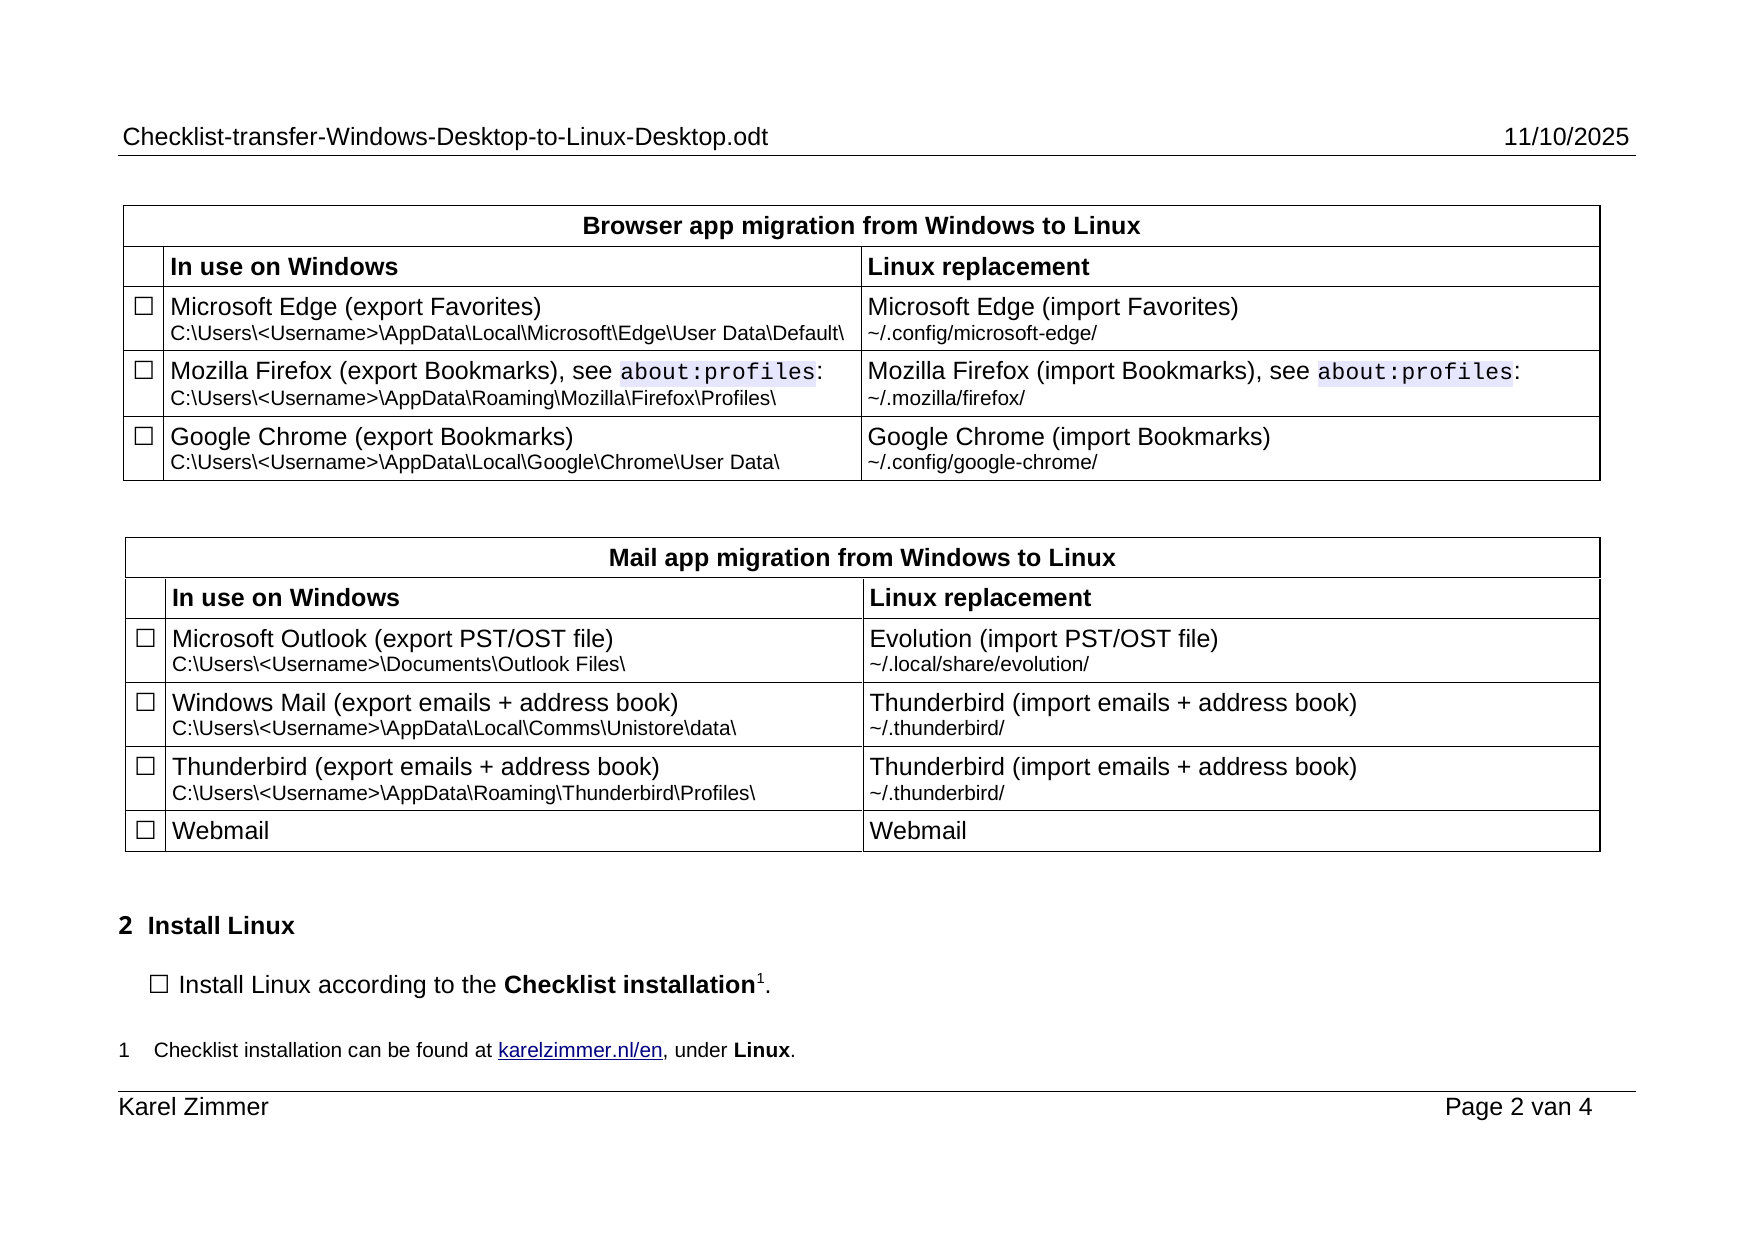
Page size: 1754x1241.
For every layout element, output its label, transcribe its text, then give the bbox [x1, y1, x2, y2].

list Install Linux [118, 908, 1636, 942]
table_cell Mozilla Firefox (import Bookmarks), see about:profiles: ~/.mozilla/firefox/ [862, 351, 1599, 416]
table_cell Linux replacement [864, 579, 1599, 618]
table_cell Mozilla Firefox (export Bookmarks), see about:profiles: C:\Users\<Username>\AppData\Roaming\Mozilla\Firefox\Profiles\ [164, 351, 861, 416]
table_cell Microsoft Edge (import Favorites) ~/.config/microsoft-edge/ [862, 287, 1599, 350]
table_header Browser app migration from Windows to Linux [124, 206, 1599, 246]
table_cell ☐ [126, 683, 165, 746]
table_cell ☐ [126, 747, 165, 810]
table_header Install Linux according to the Checklist installation. [177, 970, 1617, 1000]
table_cell Webmail [166, 811, 862, 851]
table_cell Windows Mail (export emails + address book) C:\Users\<Username>\AppData\Local\Comms\Unistore\data\ [166, 683, 862, 746]
table_cell Thunderbird (import emails + address book) ~/.thunderbird/ [864, 747, 1599, 810]
table_cell ☐ [126, 619, 165, 682]
table_cell Thunderbird (import emails + address book) ~/.thunderbird/ [864, 683, 1599, 746]
table_cell [124, 247, 163, 286]
table_cell Evolution (import PST/OST file) ~/.local/share/evolution/ [864, 619, 1599, 682]
table_cell In use on Windows [164, 247, 861, 286]
table_cell Linux replacement [862, 247, 1599, 286]
table_cell ☐ [124, 287, 163, 350]
table_cell ☐ [124, 351, 163, 416]
table_cell ☐ [126, 811, 165, 851]
table_header Mail app migration from Windows to Linux [126, 538, 1599, 577]
table_cell Microsoft Outlook (export PST/OST file) C:\Users\<Username>\Documents\Outlook Files\ [166, 619, 862, 682]
table_cell Webmail [864, 811, 1599, 851]
table_header ☐ [141, 970, 177, 1000]
table_cell ☐ [124, 417, 163, 480]
table_cell Microsoft Edge (export Favorites) C:\Users\<Username>\AppData\Local\Microsoft\Edge\User Data\Default\ [164, 287, 861, 350]
table_cell Thunderbird (export emails + address book) C:\Users\<Username>\AppData\Roaming\Thunderbird\Profiles\ [166, 747, 862, 810]
table_cell Google Chrome (import Bookmarks) ~/.config/google-chrome/ [862, 417, 1599, 480]
table_cell Google Chrome (export Bookmarks) C:\Users\<Username>\AppData\Local\Google\Chrome\User Data\ [164, 417, 861, 480]
table_cell In use on Windows [166, 579, 862, 618]
table_cell [126, 579, 165, 618]
